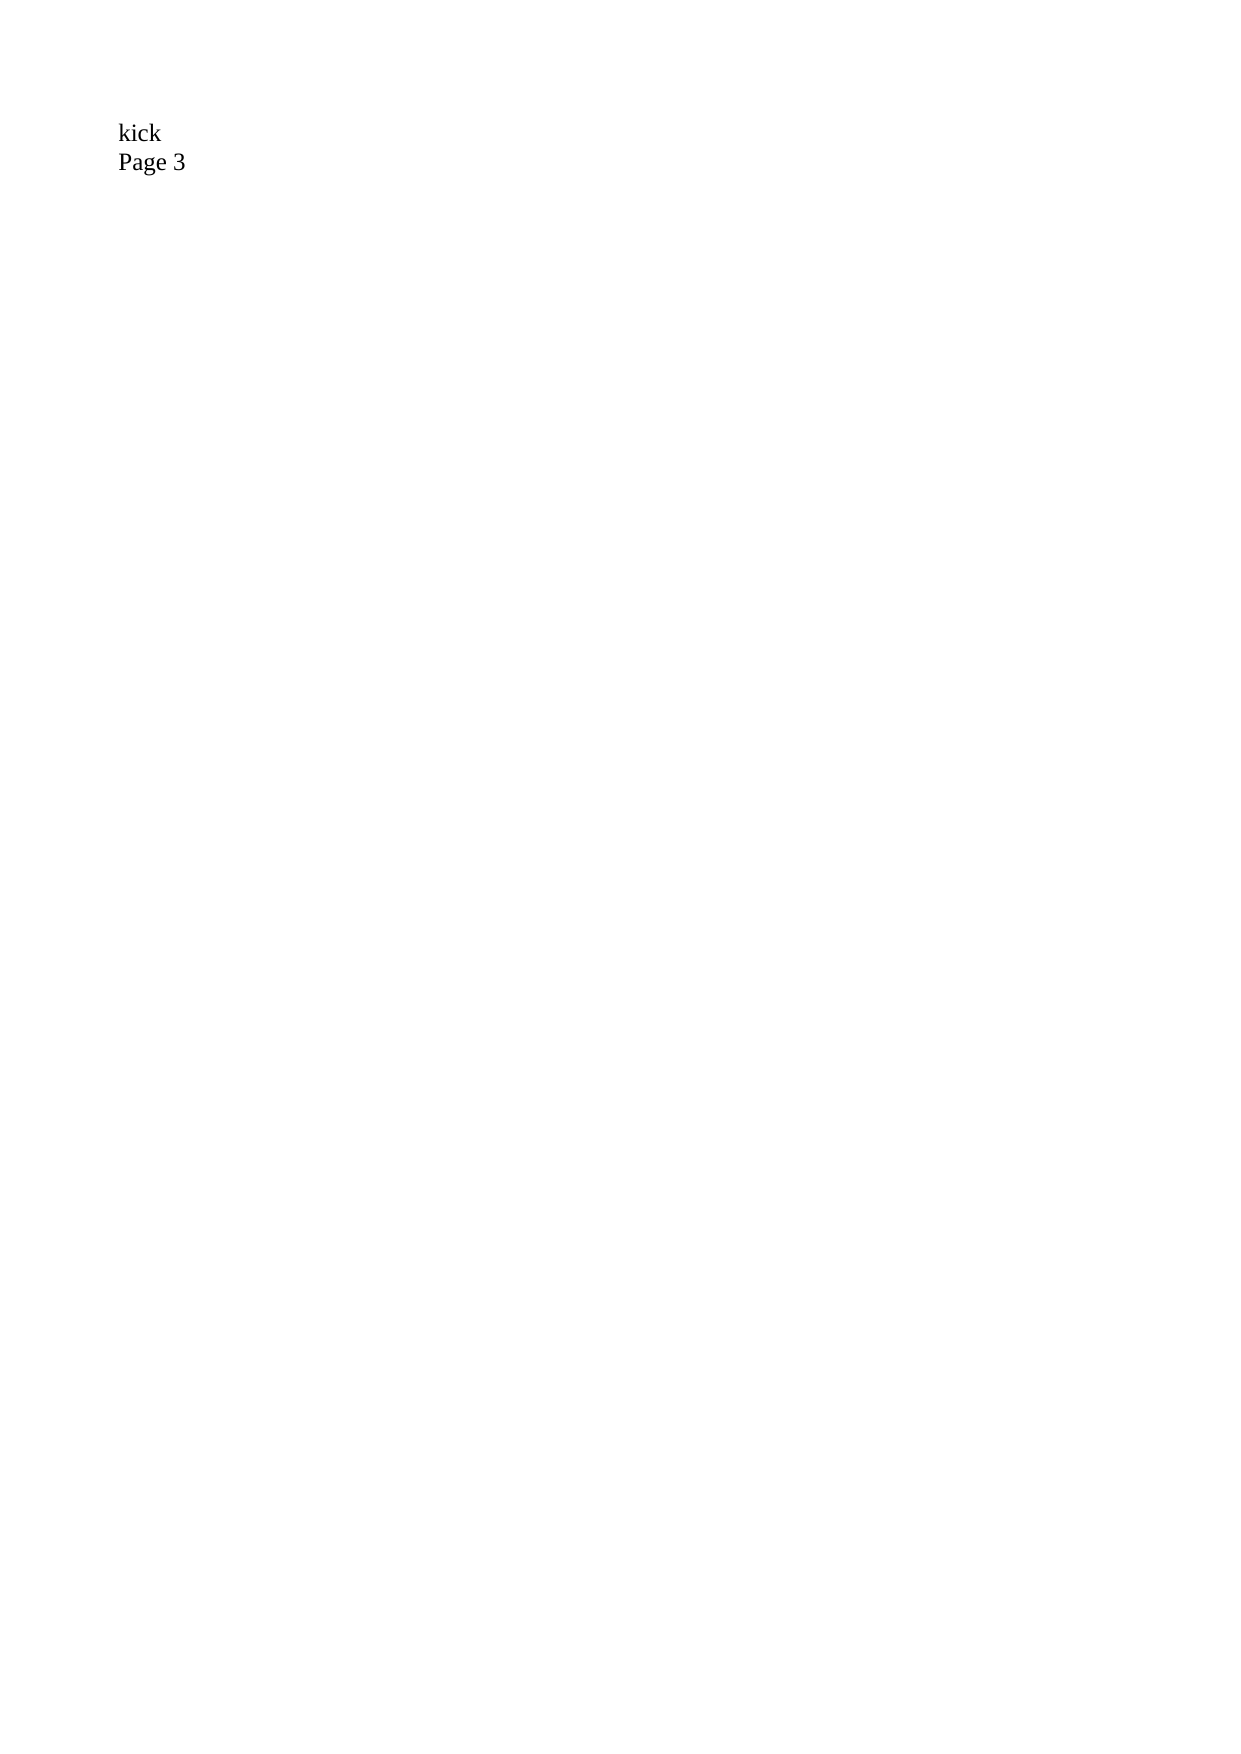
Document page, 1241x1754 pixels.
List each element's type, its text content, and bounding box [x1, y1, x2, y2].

text Page 3 [118, 147, 1122, 176]
text kick [118, 118, 1122, 147]
